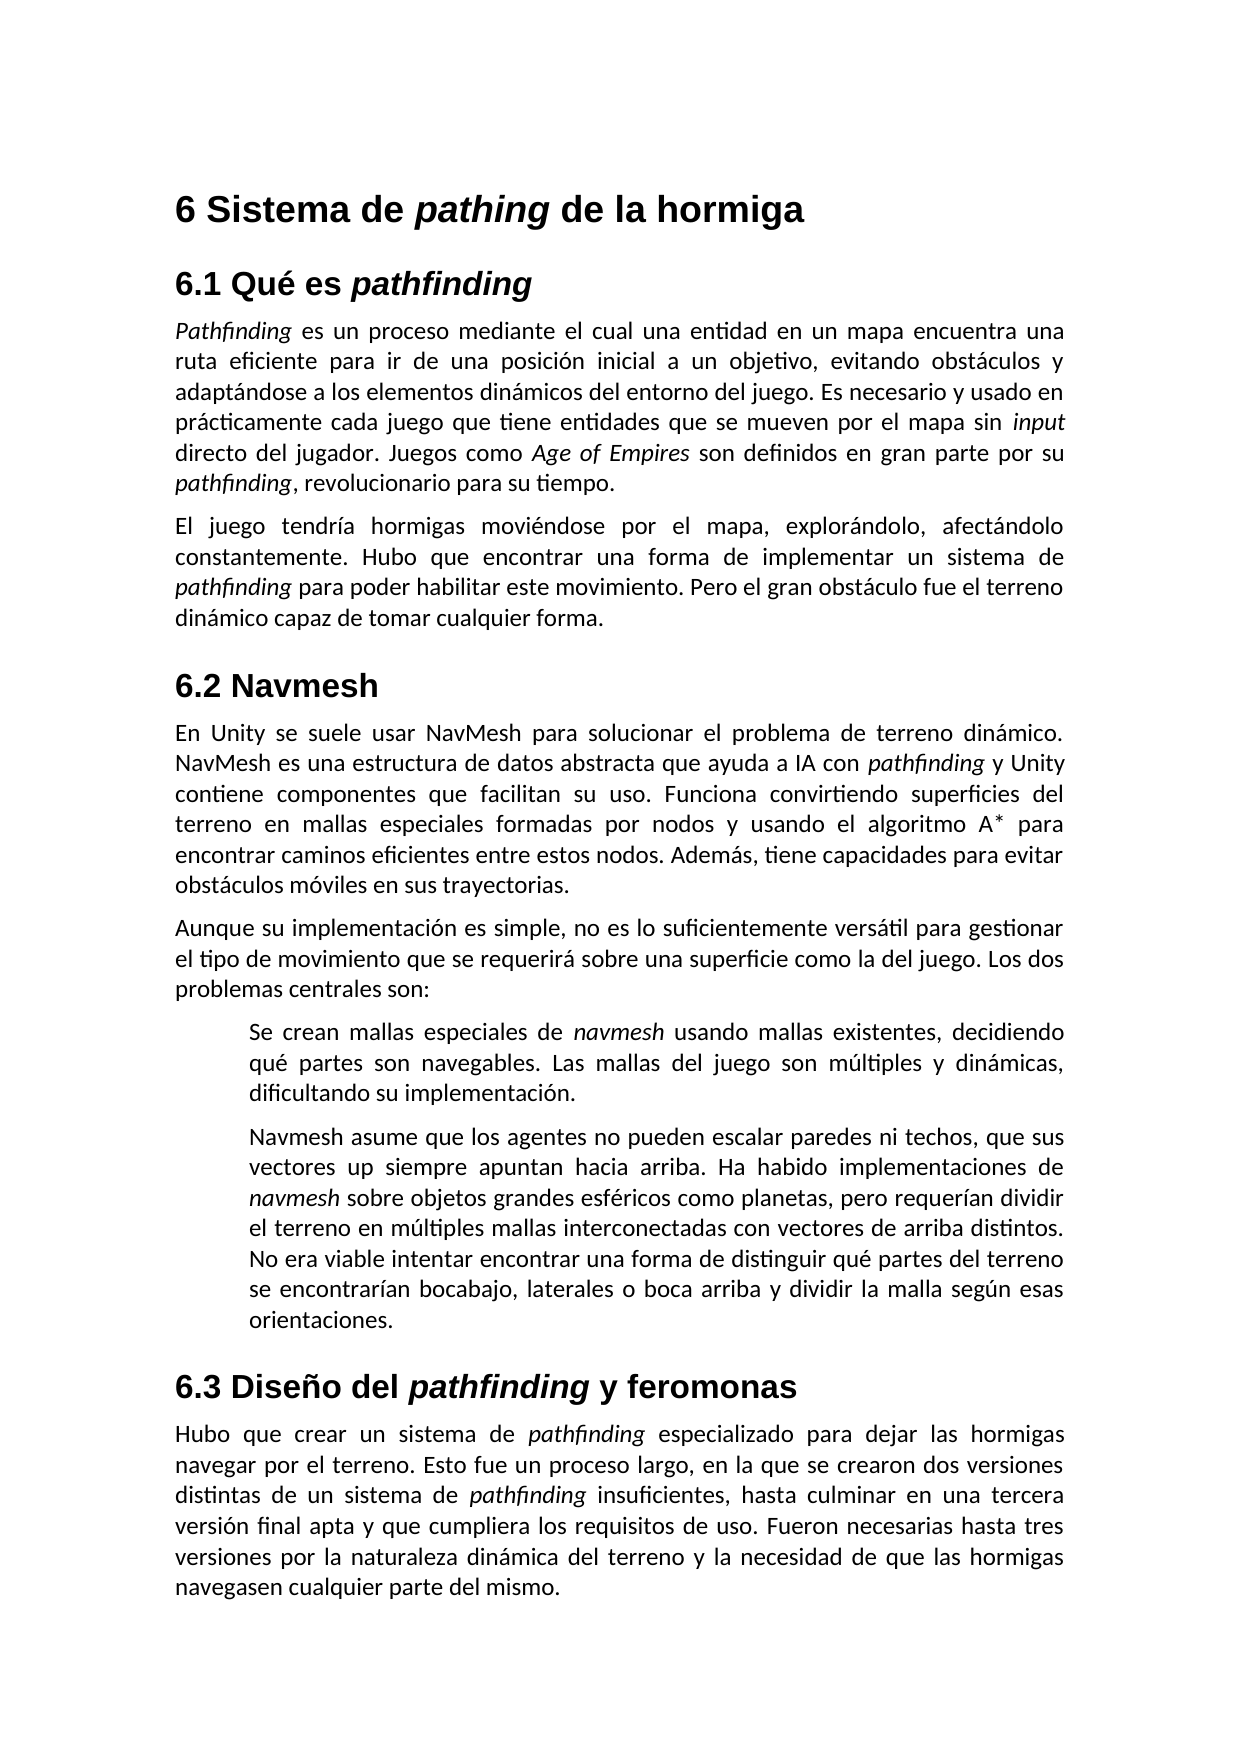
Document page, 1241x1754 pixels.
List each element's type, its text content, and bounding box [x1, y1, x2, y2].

subtitle Navmesh [175, 666, 1065, 704]
list Navmesh asume que los agentes no pueden escalar paredes ni techos, que sus vectores up siempre apuntan hacia arriba. Ha habido implementaciones de navmesh sobre objetos grandes esféricos como planetas, pero requerían dividir el terreno en múltiples mallas interconectadas con vectores de arriba distintos. No era viable intentar encontrar una forma de distinguir qué partes del terreno se encontrarían bocabajo, laterales o boca arriba y dividir la malla según esas orientaciones. [219, 1121, 1065, 1334]
subtitle Diseño del pathfinding y feromonas [175, 1368, 1065, 1406]
list Se crean mallas especiales de navmesh usando mallas existentes, decidiendo qué partes son navegables. Las mallas del juego son múltiples y dinámicas, dificultando su implementación. [219, 1017, 1065, 1108]
text Aunque su implementación es simple, no es lo suficientemente versátil para gestionar el tipo de movimiento que se requerirá sobre una superficie como la del juego. Los dos problemas centrales son: [175, 912, 1065, 1004]
subtitle Sistema de pathing de la hormiga [175, 187, 1065, 231]
subtitle Qué es pathfinding [175, 264, 1065, 302]
text En Unity se suele usar NavMesh para solucionar el problema de terreno dinámico. NavMesh es una estructura de datos abstracta que ayuda a IA con pathfinding y Unity contiene componentes que facilitan su uso. Funciona convirtiendo superficies del terreno en mallas especiales formadas por nodos y usando el algoritmo A* para encontrar caminos eficientes entre estos nodos. Además, tiene capacidades para evitar obstáculos móviles en sus trayectorias. [175, 717, 1065, 900]
text Pathfinding es un proceso mediante el cual una entidad en un mapa encuentra una ruta eficiente para ir de una posición inicial a un objetivo, evitando obstáculos y adaptándose a los elementos dinámicos del entorno del juego. Es necesario y usado en prácticamente cada juego que tiene entidades que se mueven por el mapa sin input directo del jugador. Juegos como Age of Empires son definidos en gran parte por su pathfinding, revolucionario para su tiempo. [175, 315, 1065, 498]
text Hubo que crear un sistema de pathfinding especializado para dejar las hormigas navegar por el terreno. Esto fue un proceso largo, en la que se crearon dos versiones distintas de un sistema de pathfinding insuficientes, hasta culminar en una tercera versión final apta y que cumpliera los requisitos de uso. Fueron necesarias hasta tres versiones por la naturaleza dinámica del terreno y la necesidad de que las hormigas navegasen cualquier parte del mismo. [175, 1418, 1065, 1602]
text El juego tendría hormigas moviéndose por el mapa, explorándolo, afectándolo constantemente. Hubo que encontrar una forma de implementar un sistema de pathfinding para poder habilitar este movimiento. Pero el gran obstáculo fue el terreno dinámico capaz de tomar cualquier forma. [175, 511, 1065, 633]
